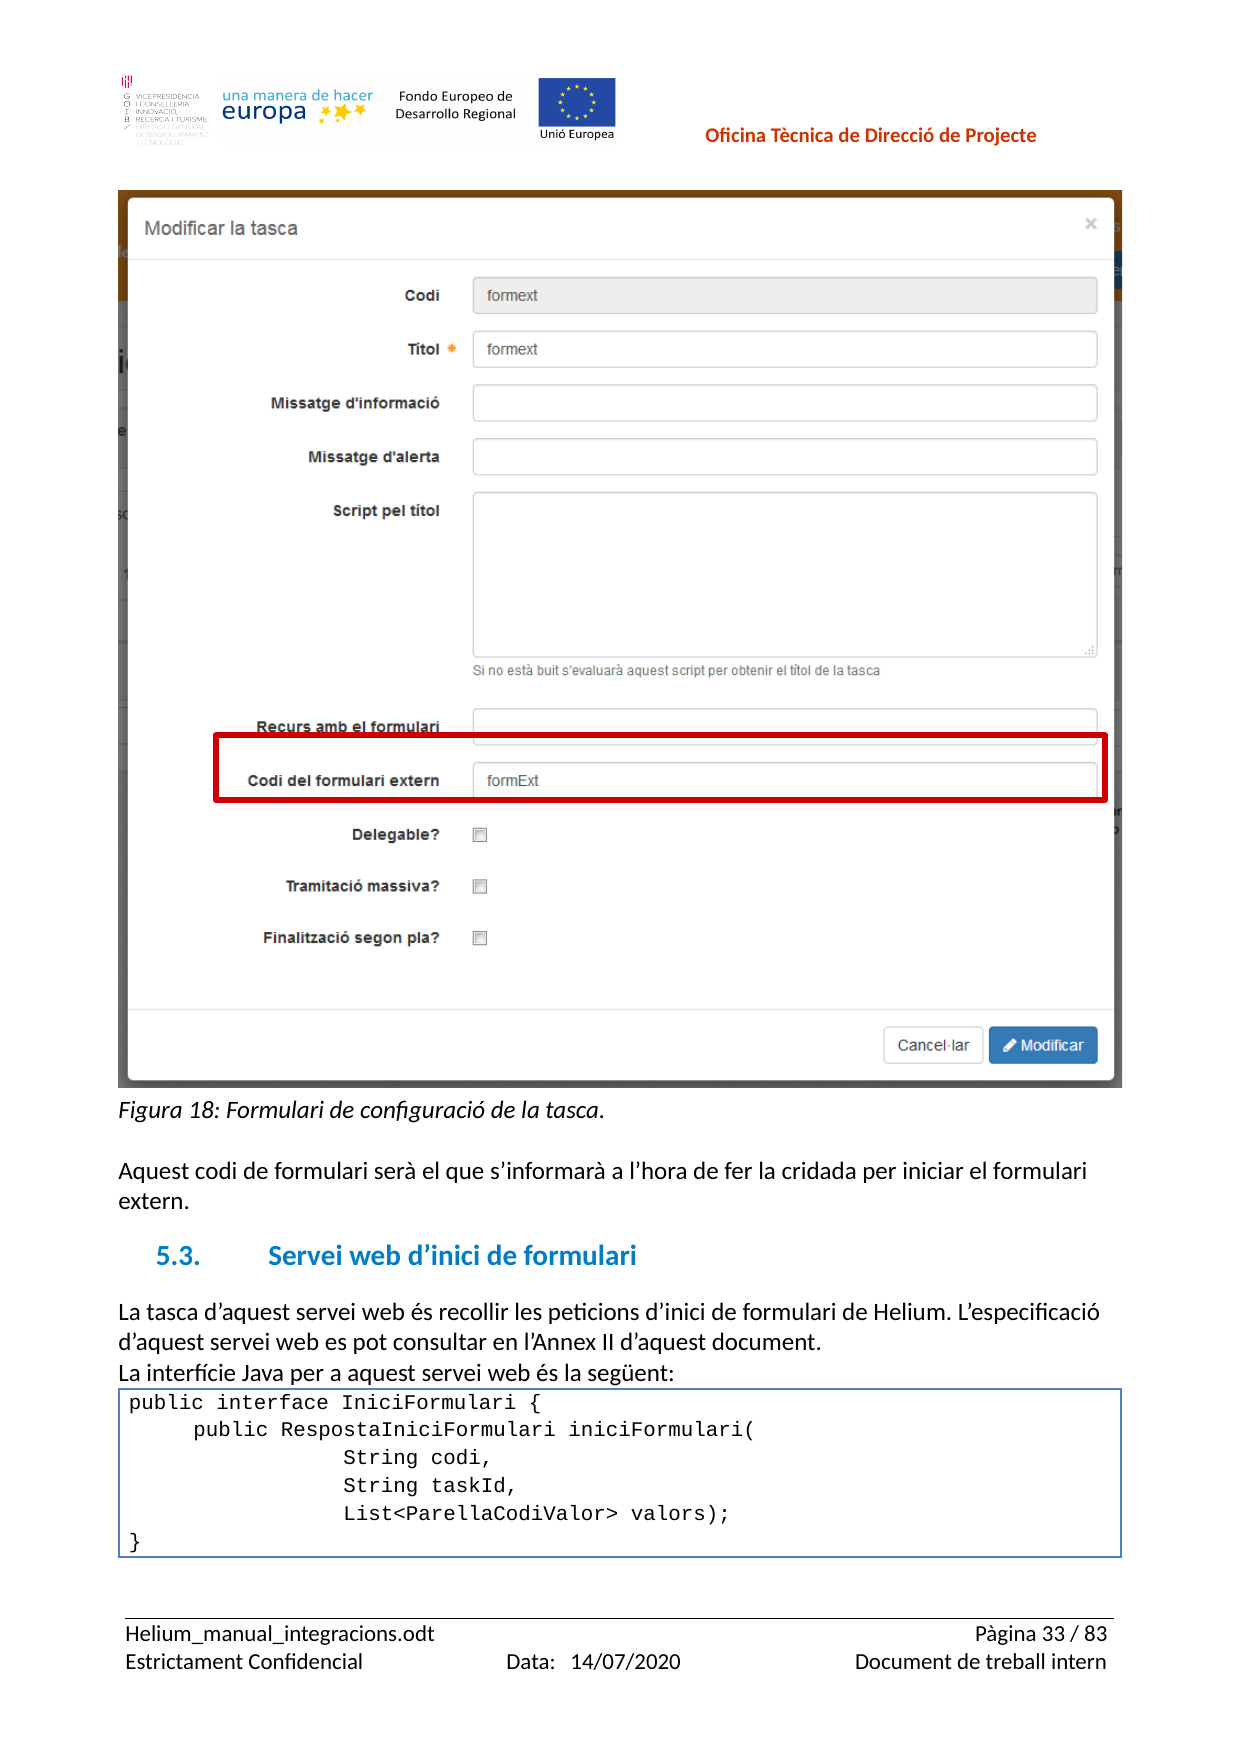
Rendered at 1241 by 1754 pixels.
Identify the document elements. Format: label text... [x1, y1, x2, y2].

text String taskId, [120, 1471, 1120, 1499]
text String codi, [120, 1443, 1120, 1471]
subtitle Servei web d’inici de formulari [156, 1237, 1122, 1272]
picture [219, 73, 621, 147]
text List<ParellaCodiValor> valors); [120, 1499, 1120, 1527]
text public interface IniciFormulari { [120, 1390, 1120, 1415]
picture [118, 190, 1123, 1088]
text Figura 18: Formulari de configuració de la tasca. [118, 1088, 1122, 1124]
text La interfície Java per a aquest servei web és la següent: [118, 1357, 1122, 1387]
picture [118, 73, 213, 147]
text } [120, 1527, 1120, 1556]
text La tasca d’aquest servei web és recollir les peticions d’inici de formulari de Helium. L’especificació d’aquest servei web es pot consultar en l’Annex II d’aquest document. [118, 1296, 1122, 1357]
text public RespostaIniciFormulari iniciFormulari( [120, 1415, 1120, 1443]
text Aquest codi de formulari serà el que s’informarà a l’hora de fer la cridada per iniciar el formulari extern. [118, 1155, 1122, 1216]
